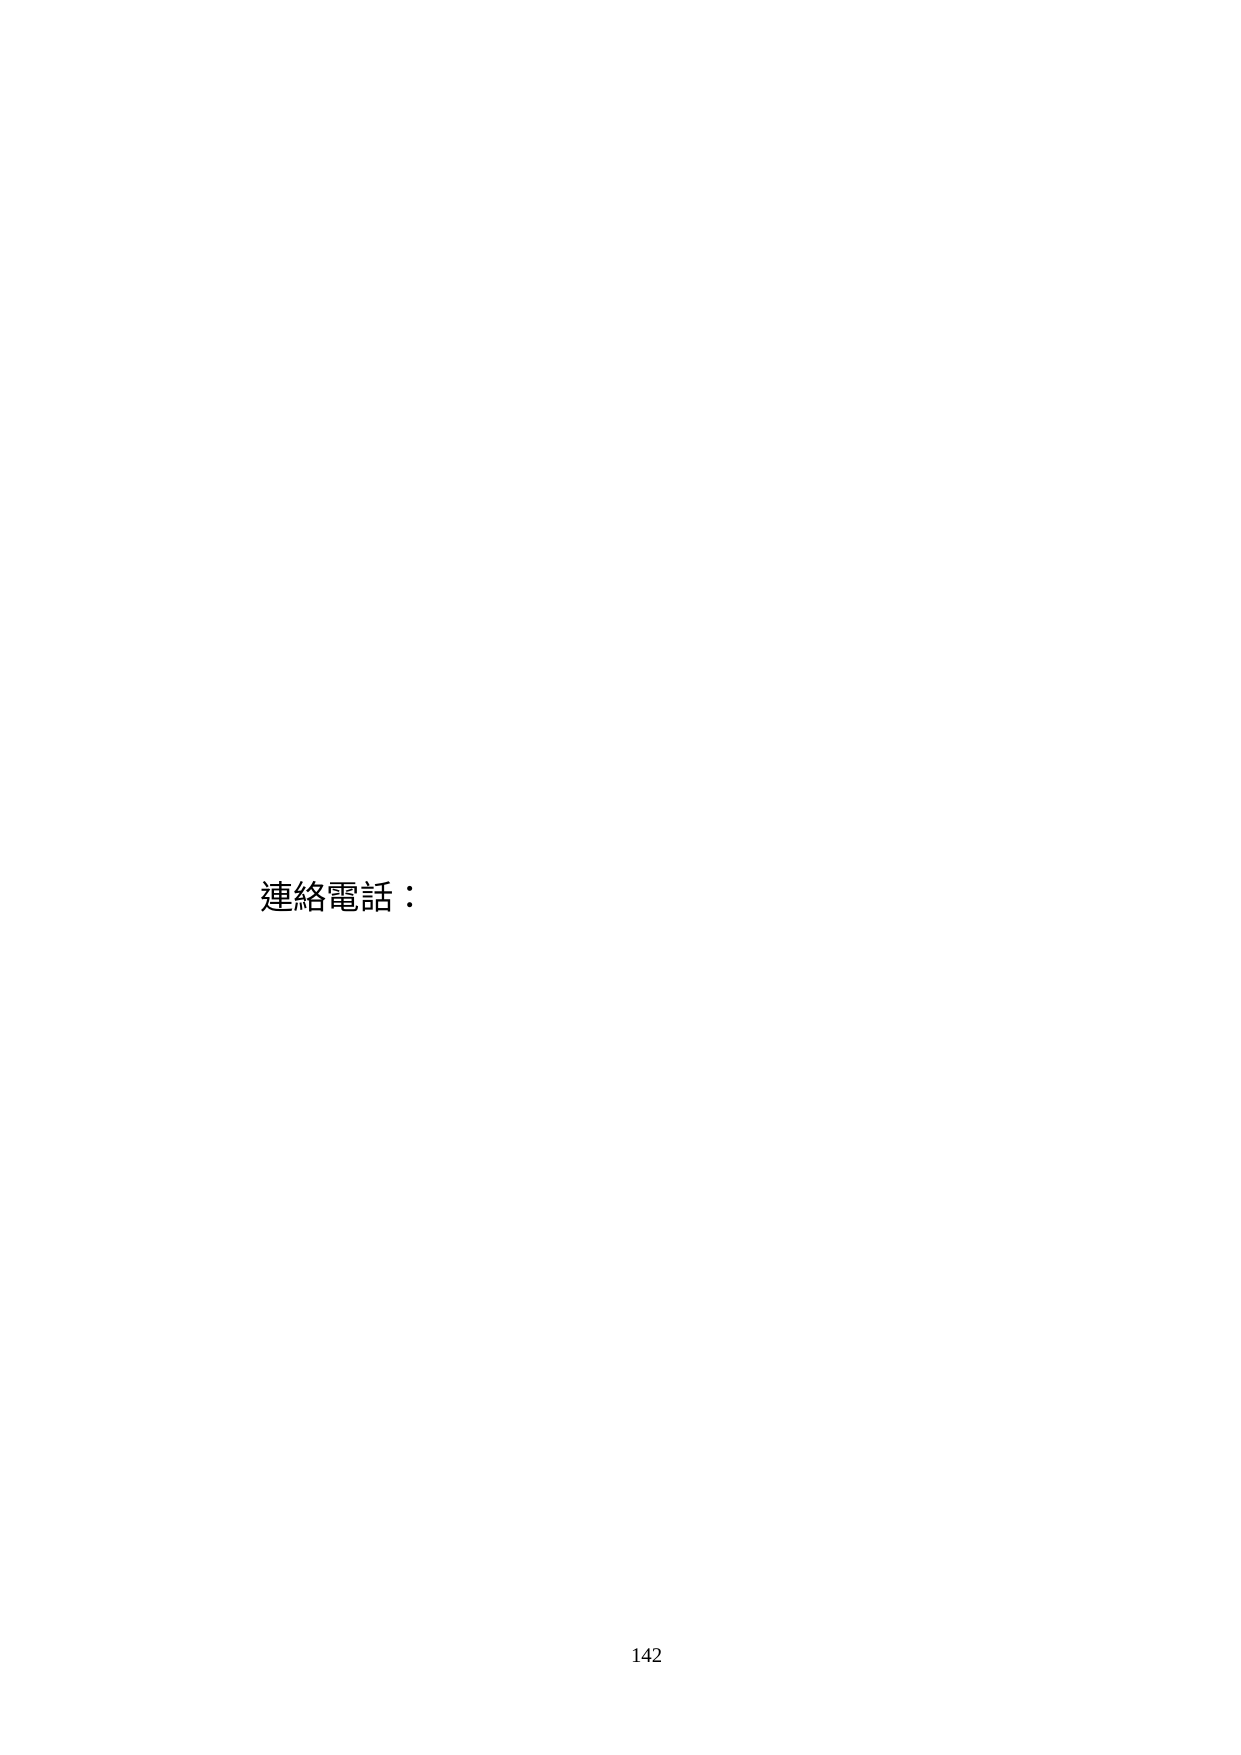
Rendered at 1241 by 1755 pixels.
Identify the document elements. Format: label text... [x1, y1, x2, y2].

text 連絡電話： [260, 854, 1116, 916]
